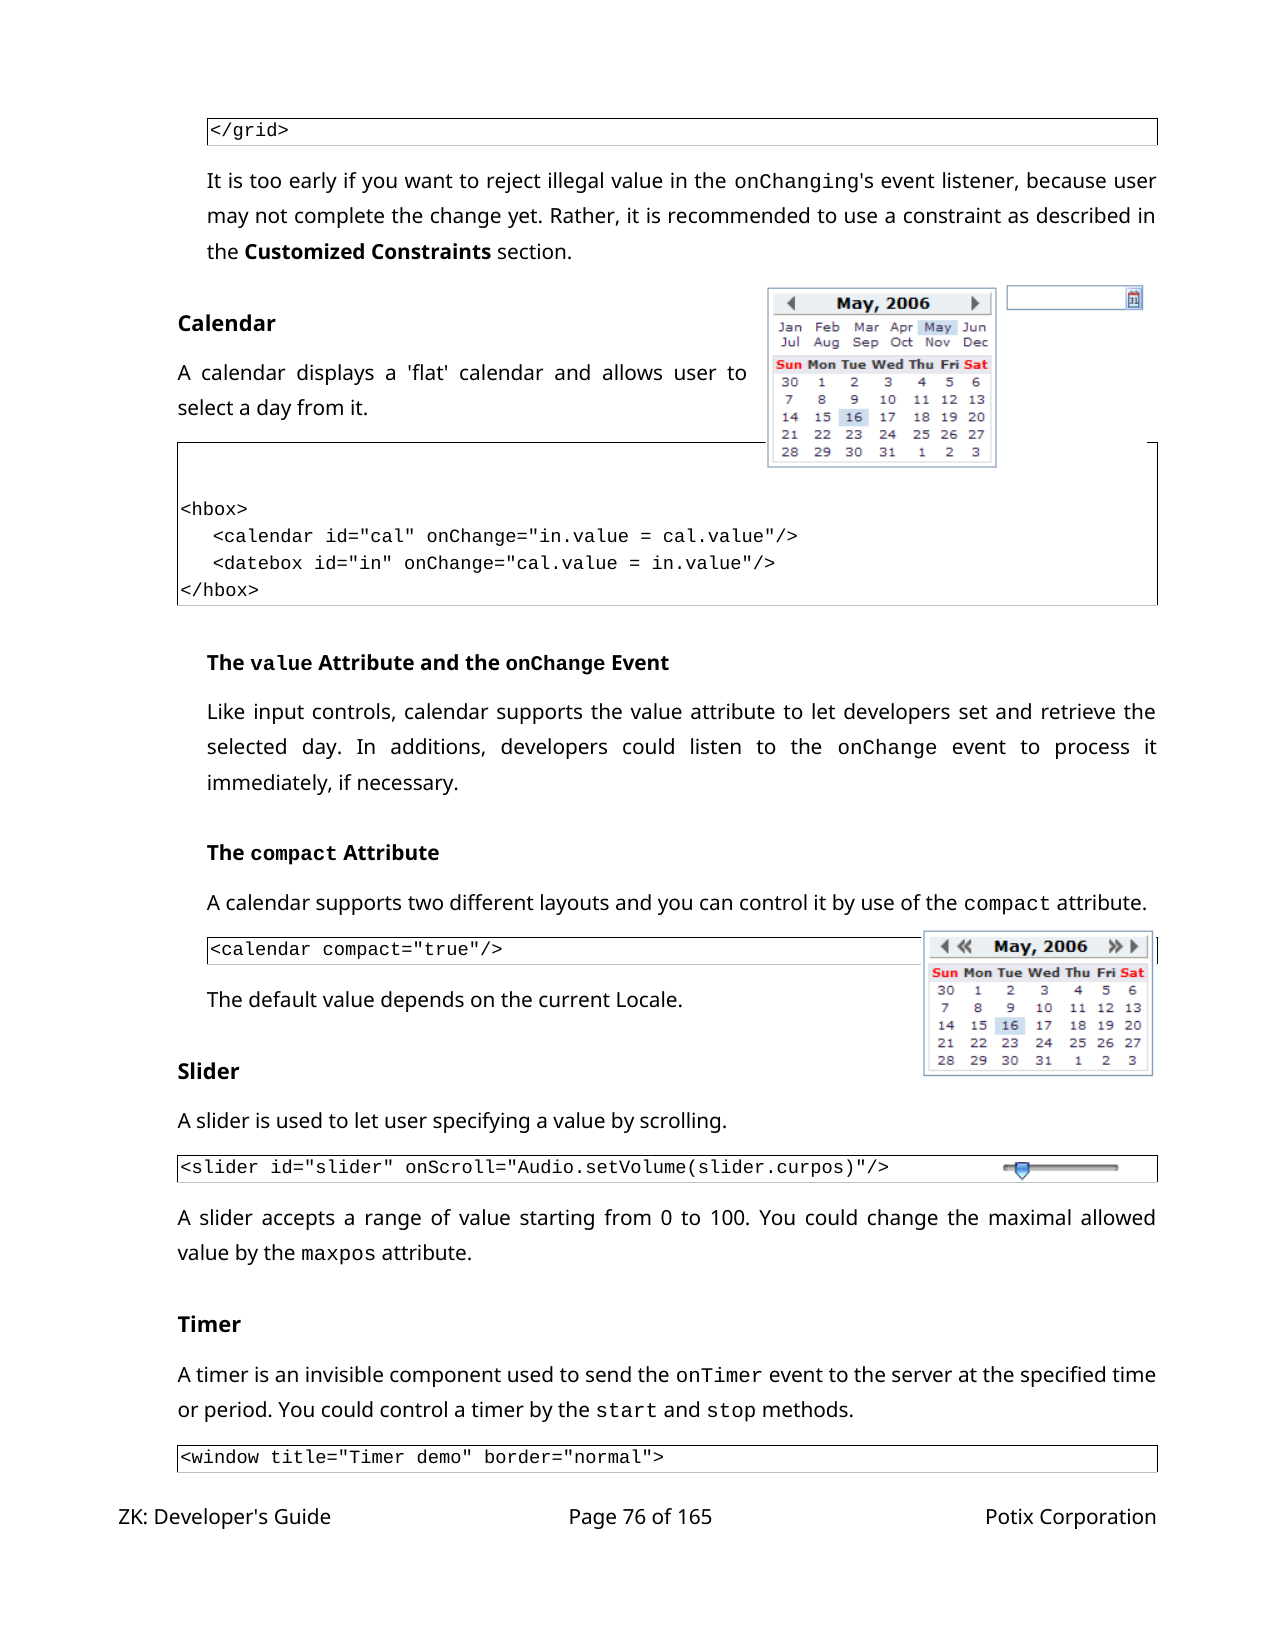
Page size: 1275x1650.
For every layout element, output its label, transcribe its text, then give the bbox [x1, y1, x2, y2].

text <calendar compact="true"/> [208, 938, 921, 964]
text <calendar id="cal" onChange="in.value = cal.value"/> [178, 524, 1157, 548]
subtitle Slider [177, 1056, 1157, 1086]
subtitle The compact Attribute [207, 838, 1157, 867]
text </grid> [208, 119, 1157, 145]
picture [1001, 1161, 1123, 1181]
picture [765, 284, 1147, 469]
text A calendar supports two different layouts and you can control it by use of the compact attribute. [207, 888, 1157, 916]
text A slider is used to let user specifying a value by scrolling. [177, 1106, 1157, 1134]
text <hbox> [178, 497, 1157, 521]
text A calendar displays a 'flat' calendar and allows user to select a day from it. [177, 358, 765, 422]
picture [921, 927, 1157, 1080]
text A slider accepts a range of value starting from 0 to 100. You could change the maximal allowed value by the maxpos attribute. [177, 1203, 1157, 1267]
subtitle Timer [177, 1309, 1157, 1339]
text Like input controls, calendar supports the value attribute to let developers set and retrieve the selected day. In additions, developers could listen to the onChange event to process it immediately, if necessary. [207, 697, 1157, 796]
text <window title="Timer demo" border="normal"> [178, 1446, 1157, 1472]
text <datebox id="in" onChange="cal.value = in.value"/> [178, 551, 1157, 575]
subtitle The value Attribute and the onChange Event [207, 648, 1157, 676]
subtitle Calendar [177, 307, 765, 337]
text A timer is an invisible component used to send the onTimer event to the server at the specified time or period. You could control a timer by the start and stop methods. [177, 1360, 1157, 1424]
text </hbox> [178, 578, 1157, 605]
text It is too early if you want to reject illegal value in the onChanging's event listener, because user may not complete the change yet. Rather, it is recommended to use a constraint as described in the Customized Constraints section. [207, 166, 1157, 265]
text <slider id="slider" onScroll="Audio.setVolume(slider.curpos)"/> [178, 1156, 1157, 1182]
text The default value depends on the current Locale. [207, 985, 921, 1013]
subtitle [1147, 307, 1157, 337]
